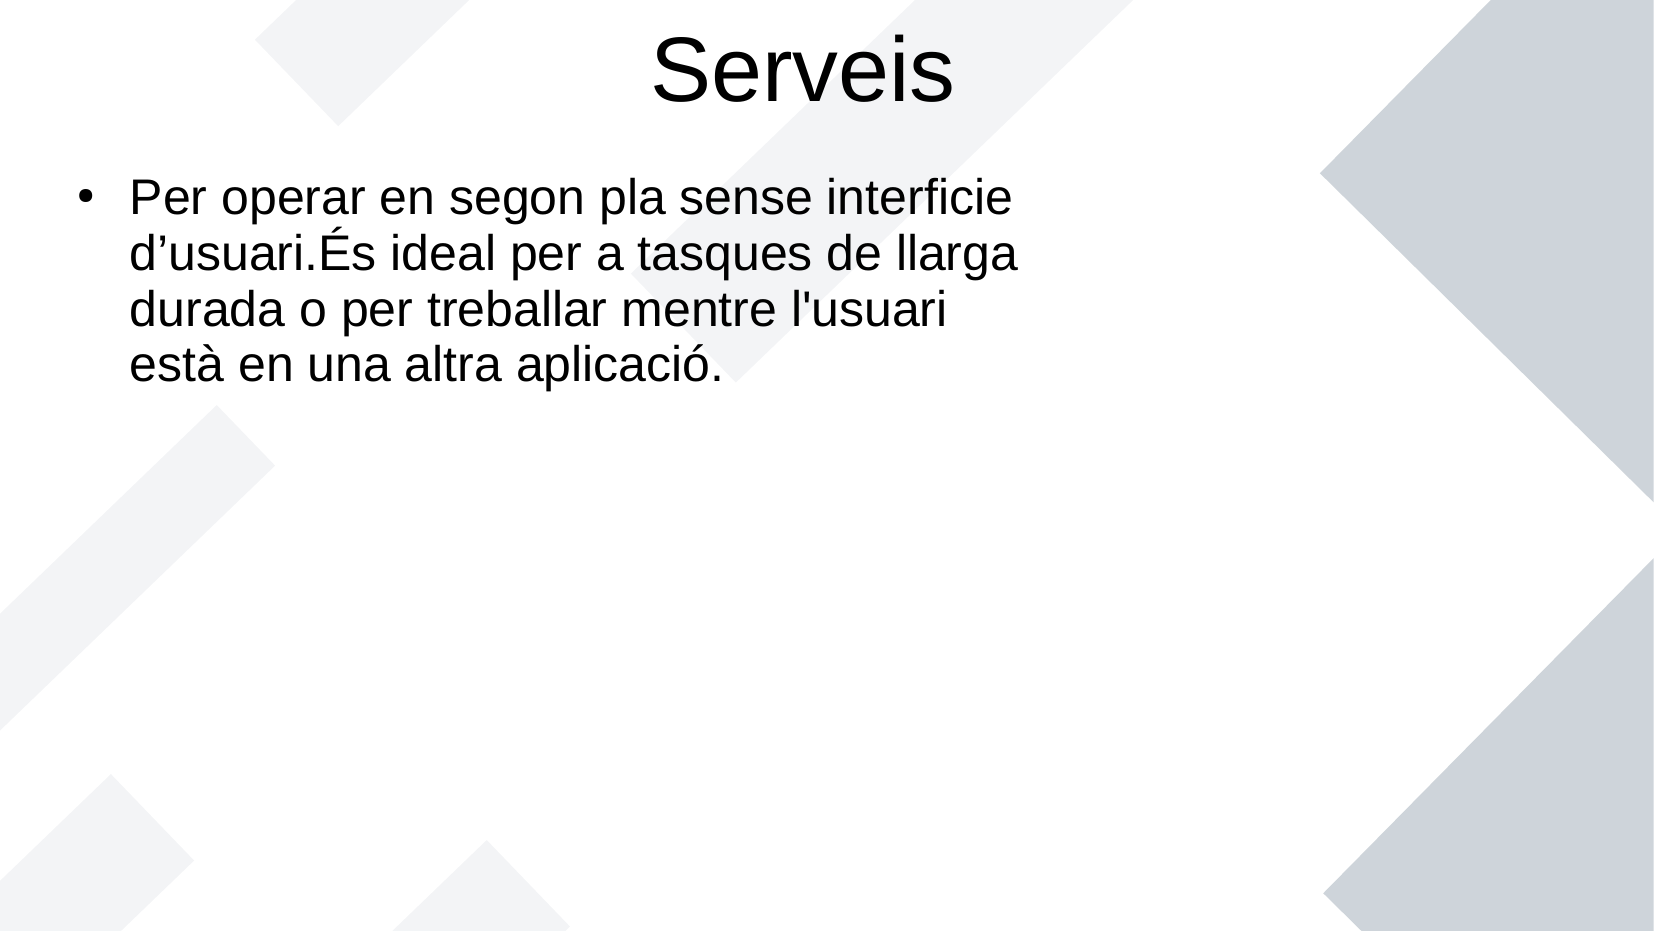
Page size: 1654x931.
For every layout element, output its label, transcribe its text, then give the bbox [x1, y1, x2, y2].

list Per operar en segon pla sense interficie d’usuari.És ideal per a tasques de llarga durada o per treballar mentre l'usuari està en una altra aplicació. [59, 169, 1046, 857]
title Serveis [59, 0, 1548, 148]
